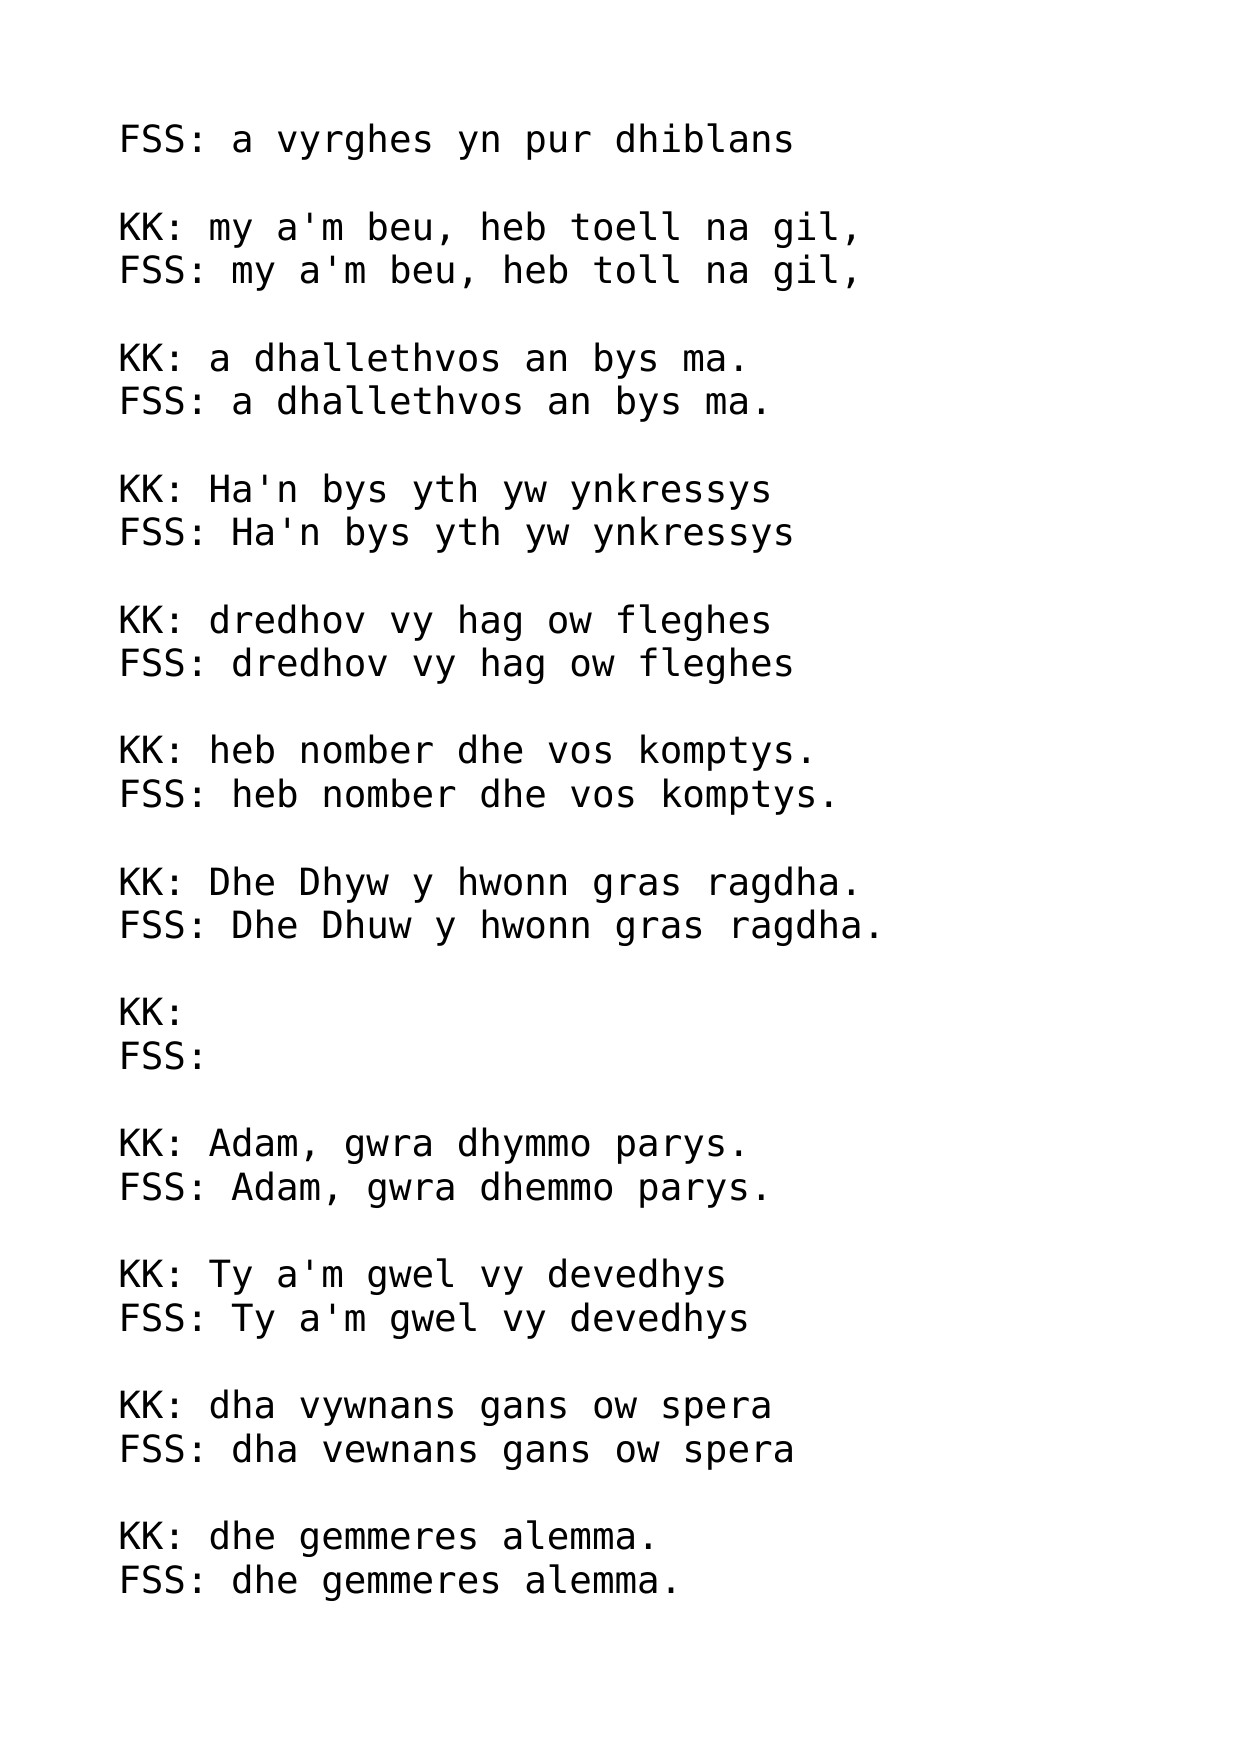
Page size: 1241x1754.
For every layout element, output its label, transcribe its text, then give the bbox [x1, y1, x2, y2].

text KK: a dhallethvos an bys ma. [118, 336, 1122, 380]
text FSS: Ha'n bys yth yw ynkressys [118, 511, 1122, 554]
text FSS: a dhallethvos an bys ma. [118, 380, 1122, 424]
text FSS: Adam, gwra dhemmo parys. [118, 1166, 1122, 1209]
text FSS: a vyrghes yn pur dhiblans [118, 118, 1122, 162]
text KK: my a'm beu, heb toell na gil, [118, 205, 1122, 249]
text FSS: heb nomber dhe vos komptys. [118, 773, 1122, 816]
text KK: Ha'n bys yth yw ynkressys [118, 467, 1122, 511]
text FSS: dhe gemmeres alemma. [118, 1558, 1122, 1602]
text FSS: [118, 1035, 1122, 1078]
text KK: Ty a'm gwel vy devedhys [118, 1253, 1122, 1297]
text KK: heb nomber dhe vos komptys. [118, 729, 1122, 773]
text KK: Adam, gwra dhymmo parys. [118, 1122, 1122, 1166]
text FSS: my a'm beu, heb toll na gil, [118, 249, 1122, 293]
text FSS: dredhov vy hag ow fleghes [118, 642, 1122, 686]
text FSS: dha vewnans gans ow spera [118, 1427, 1122, 1471]
text KK: [118, 991, 1122, 1035]
text FSS: Ty a'm gwel vy devedhys [118, 1297, 1122, 1340]
text KK: dhe gemmeres alemma. [118, 1515, 1122, 1558]
text KK: dha vywnans gans ow spera [118, 1384, 1122, 1427]
text FSS: Dhe Dhuw y hwonn gras ragdha. [118, 904, 1122, 947]
text KK: dredhov vy hag ow fleghes [118, 598, 1122, 642]
text KK: Dhe Dhyw y hwonn gras ragdha. [118, 860, 1122, 904]
